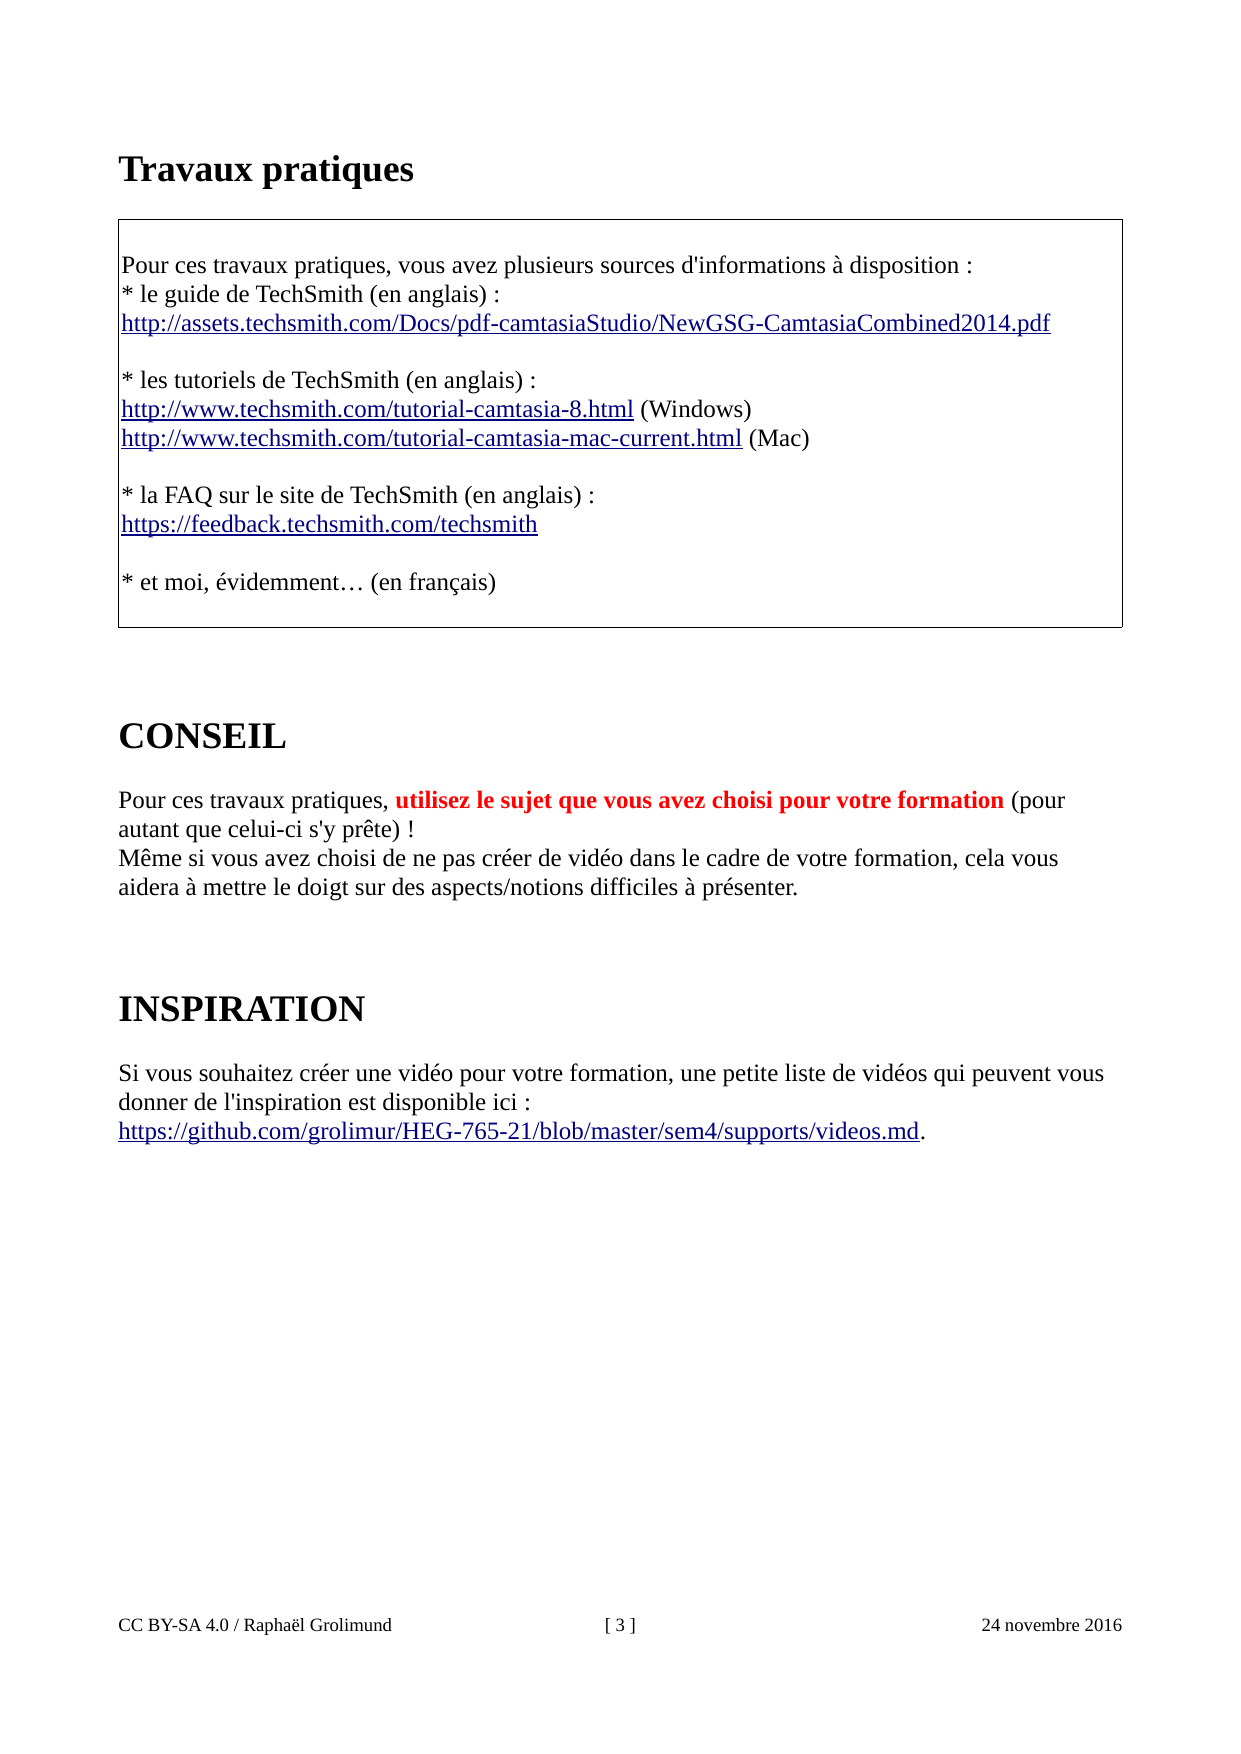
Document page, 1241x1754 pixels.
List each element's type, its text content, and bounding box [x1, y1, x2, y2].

text Travaux pratiques [118, 147, 1122, 190]
text http://www.techsmith.com/tutorial-camtasia-8.html (Windows) [119, 391, 1122, 420]
text Pour ces travaux pratiques, vous avez plusieurs sources d'informations à disposition : [119, 247, 1122, 276]
text Même si vous avez choisi de ne pas créer de vidéo dans le cadre de votre formation, cela vous aidera à mettre le doigt sur des aspects/notions difficiles à présenter. [118, 843, 1122, 900]
text Pour ces travaux pratiques, utilisez le sujet que vous avez choisi pour votre formation (pour autant que celui-ci s'y prête) ! [118, 785, 1122, 843]
text * les tutoriels de TechSmith (en anglais) : [119, 362, 1122, 391]
text Si vous souhaitez créer une vidéo pour votre formation, une petite liste de vidéos qui peuvent vous donner de l'inspiration est disponible ici : [118, 1058, 1122, 1116]
text * la FAQ sur le site de TechSmith (en anglais) : [119, 477, 1122, 506]
text * et moi, évidemment… (en français) [119, 564, 1122, 596]
text https://feedback.techsmith.com/techsmith [119, 506, 1122, 538]
text http://www.techsmith.com/tutorial-camtasia-mac-current.html (Mac) [119, 420, 1122, 452]
text http://assets.techsmith.com/Docs/pdf-camtasiaStudio/NewGSG-CamtasiaCombined2014.pdf [119, 305, 1122, 337]
text INSPIRATION [118, 987, 1122, 1030]
text https://github.com/grolimur/HEG-765-21/blob/master/sem4/supports/videos.md. [118, 1116, 1122, 1145]
text * le guide de TechSmith (en anglais) : [119, 276, 1122, 305]
text CONSEIL [118, 713, 1122, 757]
